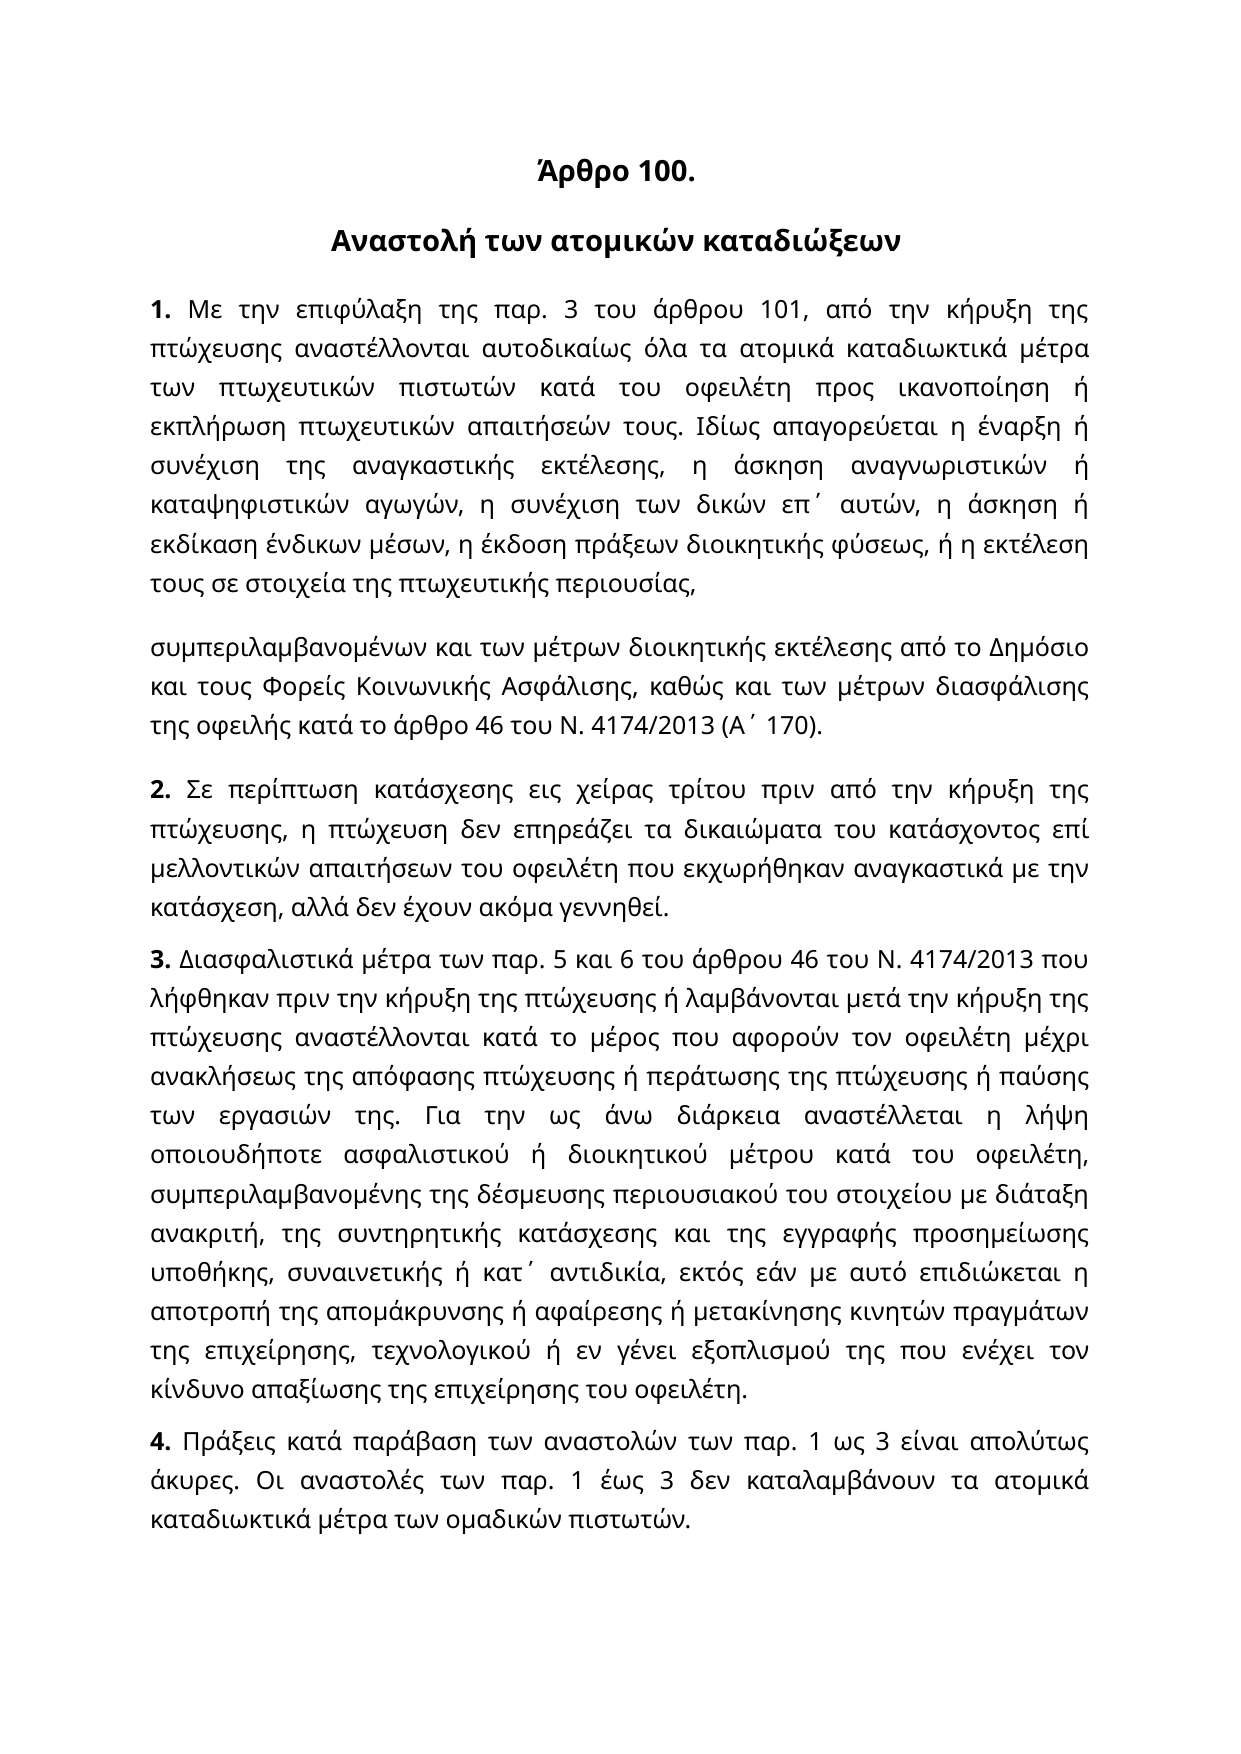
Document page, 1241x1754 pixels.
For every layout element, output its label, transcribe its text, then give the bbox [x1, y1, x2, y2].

text συμπεριλαμβανομένων και των μέτρων διοικητικής εκτέλεσης από το Δημόσιο και τους Φορείς Κοινωνικής Ασφάλισης, καθώς και των μέτρων διασφάλισης της οφειλής κατά το άρθρο 46 του Ν. 4174/2013 (Α΄ 170). [150, 629, 1090, 742]
text 1. Με την επιφύλαξη της παρ. 3 του άρθρου 101, από την κήρυξη της πτώχευσης αναστέλλονται αυτοδικαίως όλα τα ατομικά καταδιωκτικά μέτρα των πτωχευτικών πιστωτών κατά του οφειλέτη προς ικανοποίηση ή εκπλήρωση πτωχευτικών απαιτήσεών τους. Ιδίως απαγορεύεται η έναρξη ή συνέχιση της αναγκαστικής εκτέλεσης, η άσκηση αναγνωριστικών ή καταψηφιστικών αγωγών, η συνέχιση των δικών επ΄ αυτών, η άσκηση ή εκδίκαση ένδικων μέσων, η έκδοση πράξεων διοικητικής φύσεως, ή η εκτέλεση τους σε στοιχεία της πτωχευτικής περιουσίας, [150, 291, 1090, 599]
subtitle Άρθρο 100. [150, 150, 1090, 190]
text 4. Πράξεις κατά παράβαση των αναστολών των παρ. 1 ως 3 είναι απολύτως άκυρες. Οι αναστολές των παρ. 1 έως 3 δεν καταλαμβάνουν τα ατομικά καταδιωκτικά μέτρα των ομαδικών πιστωτών. [150, 1424, 1090, 1536]
subtitle Αναστολή των ατομικών καταδιώξεων [150, 221, 1090, 260]
text 2. Σε περίπτωση κατάσχεσης εις χείρας τρίτου πριν από την κήρυξη της πτώχευσης, η πτώχευση δεν επηρεάζει τα δικαιώματα του κατάσχοντος επί μελλοντικών απαιτήσεων του οφειλέτη που εκχωρήθηκαν αναγκαστικά με την κατάσχεση, αλλά δεν έχουν ακόμα γεννηθεί. [150, 772, 1090, 924]
text 3. Διασφαλιστικά μέτρα των παρ. 5 και 6 του άρθρου 46 του Ν. 4174/2013 που λήφθηκαν πριν την κήρυξη της πτώχευσης ή λαμβάνονται μετά την κήρυξη της πτώχευσης αναστέλλονται κατά το μέρος που αφορούν τον οφειλέτη μέχρι ανακλήσεως της απόφασης πτώχευσης ή περάτωσης της πτώχευσης ή παύσης των εργασιών της. Για την ως άνω διάρκεια αναστέλλεται η λήψη οποιουδήποτε ασφαλιστικού ή διοικητικού μέτρου κατά του οφειλέτη, συμπεριλαμβανομένης της δέσμευσης περιουσιακού του στοιχείου με διάταξη ανακριτή, της συντηρητικής κατάσχεσης και της εγγραφής προσημείωσης υποθήκης, συναινετικής ή κατ΄ αντιδικία, εκτός εάν με αυτό επιδιώκεται η αποτροπή της απομάκρυνσης ή αφαίρεσης ή μετακίνησης κινητών πραγμάτων της επιχείρησης, τεχνολογικού ή εν γένει εξοπλισμού της που ενέχει τον κίνδυνο απαξίωσης της επιχείρησης του οφειλέτη. [150, 941, 1090, 1406]
